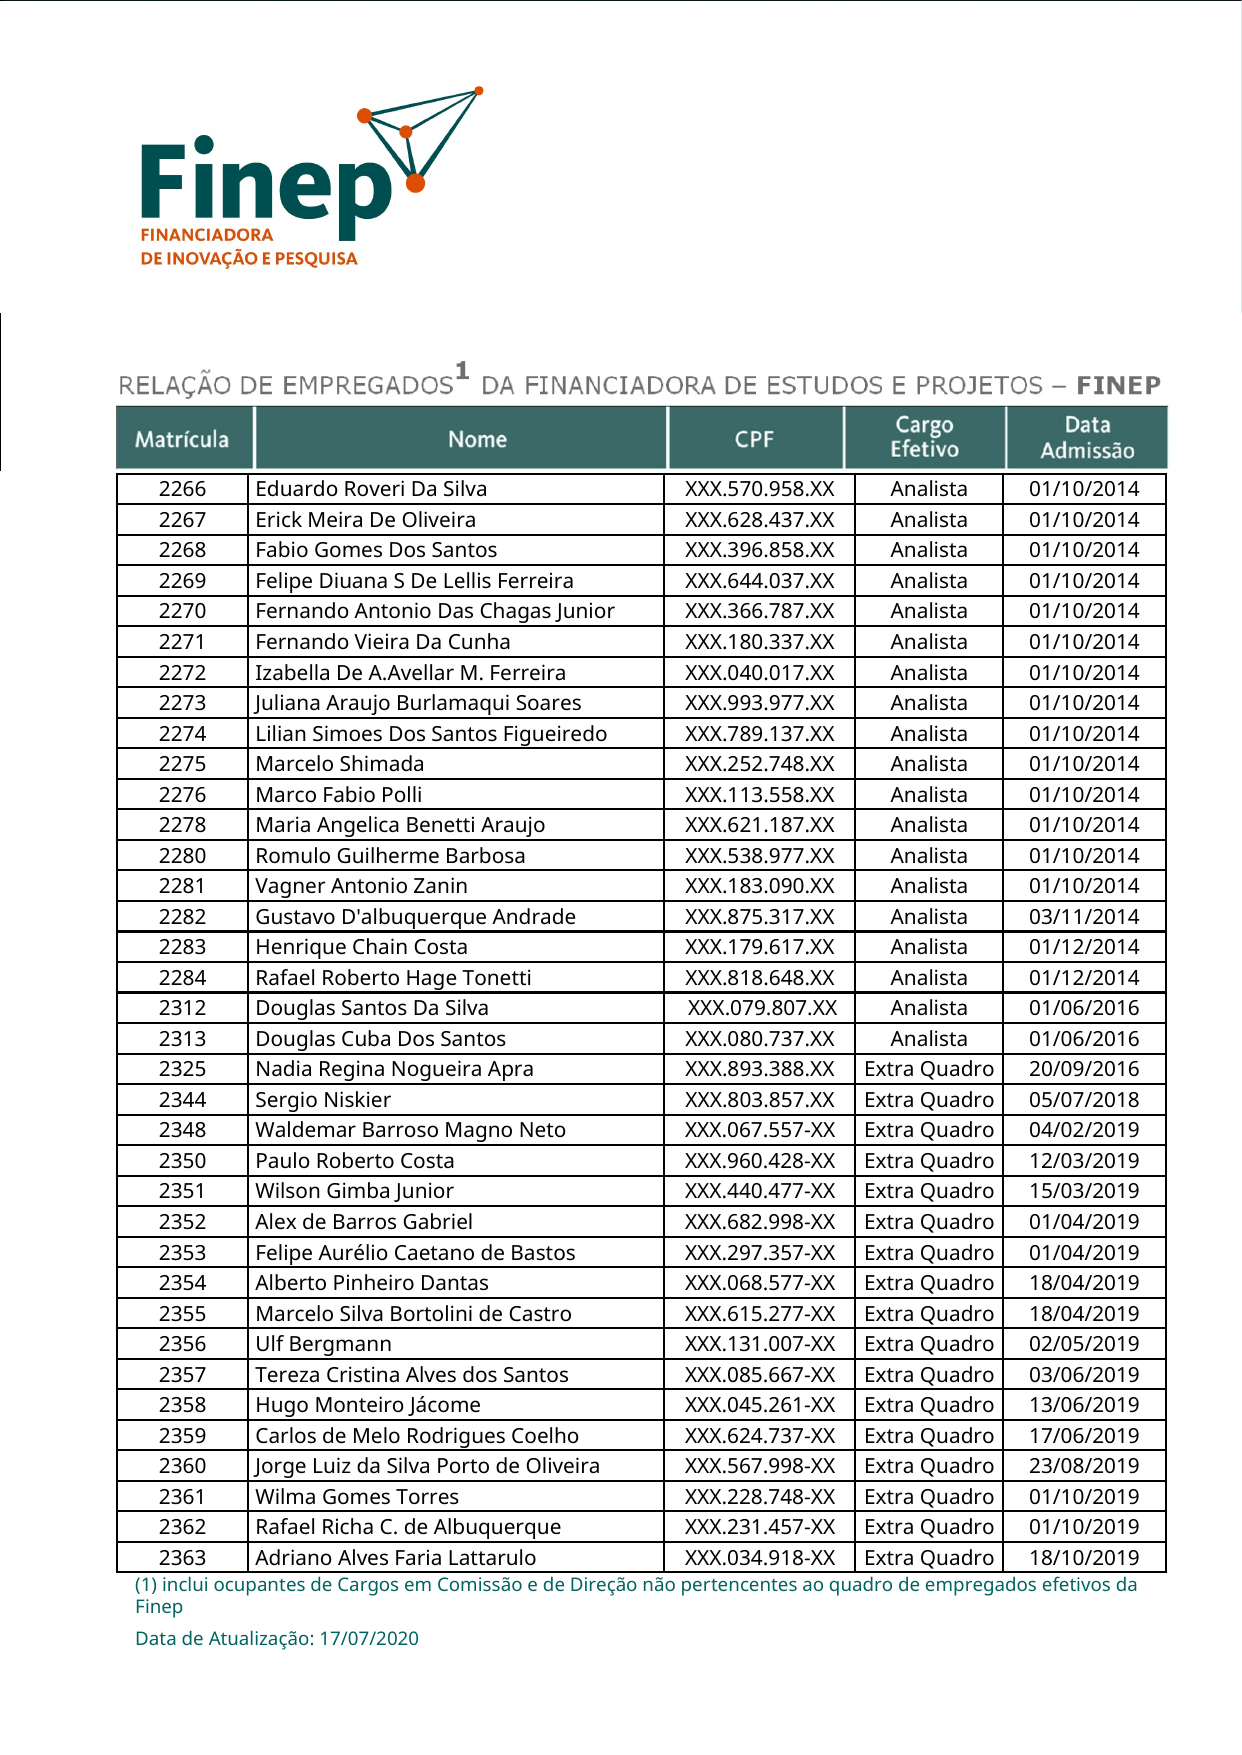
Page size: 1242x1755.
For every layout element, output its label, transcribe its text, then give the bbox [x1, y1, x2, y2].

table_cell XXX.644.037.XX [665, 566, 854, 594]
table_cell Analista [856, 566, 1002, 594]
table_cell Analista [856, 749, 1002, 778]
table_cell XXX.621.187.XX [665, 810, 854, 839]
table_cell 01/10/2014 [1004, 627, 1165, 656]
table_cell Alberto Pinheiro Dantas [249, 1268, 663, 1297]
table_cell Extra Quadro [856, 1299, 1002, 1327]
table_cell Analista [856, 627, 1002, 656]
table_cell XXX.231.457-XX [665, 1512, 854, 1541]
table_cell XXX.538.977.XX [665, 841, 854, 869]
table_cell Tereza Cristina Alves dos Santos [249, 1360, 663, 1388]
table_cell 01/04/2019 [1004, 1207, 1165, 1236]
table_cell Juliana Araujo Burlamaqui Soares [249, 688, 663, 717]
table_cell Paulo Roberto Costa [249, 1146, 663, 1174]
table_cell XXX.067.557-XX [665, 1116, 854, 1144]
table_cell 01/10/2014 [1004, 566, 1165, 594]
table_cell 2344 [118, 1085, 247, 1113]
table_cell XXX.040.017.XX [665, 658, 854, 686]
table_cell 12/03/2019 [1004, 1146, 1165, 1174]
table_cell Extra Quadro [856, 1390, 1002, 1419]
table_cell 2356 [118, 1329, 247, 1358]
table_cell Analista [856, 719, 1002, 747]
table_cell 01/10/2014 [1004, 749, 1165, 778]
table_cell Extra Quadro [856, 1085, 1002, 1113]
table_cell 01/10/2014 [1004, 658, 1165, 686]
table_cell Erick Meira De Oliveira [249, 505, 663, 533]
table_cell Hugo Monteiro Jácome [249, 1390, 663, 1419]
table_cell Eduardo Roveri Da Silva [249, 475, 663, 503]
table_cell Douglas Santos Da Silva [249, 994, 663, 1022]
table_cell 04/02/2019 [1004, 1116, 1165, 1144]
table_cell Fernando Vieira Da Cunha [249, 627, 663, 656]
table_cell XXX.440.477-XX [665, 1177, 854, 1205]
table_cell Alex de Barros Gabriel [249, 1207, 663, 1236]
table_cell 2359 [118, 1421, 247, 1449]
table_cell Vagner Antonio Zanin [249, 871, 663, 900]
table_cell XXX.252.748.XX [665, 749, 854, 778]
table_cell Analista [856, 841, 1002, 869]
table_cell Marcelo Shimada [249, 749, 663, 778]
table_cell Extra Quadro [856, 1055, 1002, 1083]
table_cell XXX.682.998-XX [665, 1207, 854, 1236]
table_cell 20/09/2016 [1004, 1055, 1165, 1083]
table_cell 2355 [118, 1299, 247, 1327]
table_cell XXX.893.388.XX [665, 1055, 854, 1083]
table_cell 2362 [118, 1512, 247, 1541]
table_cell 2352 [118, 1207, 247, 1236]
table_cell 13/06/2019 [1004, 1390, 1165, 1419]
table_cell Analista [856, 933, 1002, 961]
table_cell 2350 [118, 1146, 247, 1174]
table_cell Extra Quadro [856, 1482, 1002, 1510]
table_cell 2282 [118, 902, 247, 930]
table_cell Nadia Regina Nogueira Apra [249, 1055, 663, 1083]
table_cell 01/10/2014 [1004, 475, 1165, 503]
table_cell XXX.628.437.XX [665, 505, 854, 533]
table_cell XXX.803.857.XX [665, 1085, 854, 1113]
table_cell Gustavo D'albuquerque Andrade [249, 902, 663, 930]
table_cell XXX.567.998-XX [665, 1451, 854, 1480]
table_cell XXX.875.317.XX [665, 902, 854, 930]
table_cell 2278 [118, 810, 247, 839]
table_cell Extra Quadro [856, 1207, 1002, 1236]
table_cell Analista [856, 597, 1002, 625]
table_cell Waldemar Barroso Magno Neto [249, 1116, 663, 1144]
table_cell 01/06/2016 [1004, 1024, 1165, 1052]
table_cell XXX.179.617.XX [665, 933, 854, 961]
table_cell Extra Quadro [856, 1512, 1002, 1541]
table_cell Analista [856, 780, 1002, 808]
table_cell Extra Quadro [856, 1116, 1002, 1144]
table_cell 2281 [118, 871, 247, 900]
table_cell 2270 [118, 597, 247, 625]
table_cell Douglas Cuba Dos Santos [249, 1024, 663, 1052]
table_cell 2353 [118, 1238, 247, 1266]
table_cell 2313 [118, 1024, 247, 1052]
table_cell Carlos de Melo Rodrigues Coelho [249, 1421, 663, 1449]
table_cell Analista [856, 810, 1002, 839]
table_cell 2274 [118, 719, 247, 747]
table_cell 2273 [118, 688, 247, 717]
table_cell Felipe Aurélio Caetano de Bastos [249, 1238, 663, 1266]
table_cell 02/05/2019 [1004, 1329, 1165, 1358]
table_cell 2283 [118, 933, 247, 961]
table_cell 23/08/2019 [1004, 1451, 1165, 1480]
table_cell Analista [856, 688, 1002, 717]
table_cell 2360 [118, 1451, 247, 1480]
table_cell Rafael Richa C. de Albuquerque [249, 1512, 663, 1541]
table_cell 2280 [118, 841, 247, 869]
table_cell 2358 [118, 1390, 247, 1419]
table_cell XXX.228.748-XX [665, 1482, 854, 1510]
table_cell 01/12/2014 [1004, 933, 1165, 961]
table_cell Analista [856, 658, 1002, 686]
table_cell Marco Fabio Polli [249, 780, 663, 808]
table_cell 01/10/2019 [1004, 1482, 1165, 1510]
table_cell Rafael Roberto Hage Tonetti [249, 963, 663, 991]
table_cell XXX.068.577-XX [665, 1268, 854, 1297]
table_cell Analista [856, 1024, 1002, 1052]
table_cell Fernando Antonio Das Chagas Junior [249, 597, 663, 625]
table_cell Extra Quadro [856, 1268, 1002, 1297]
table_cell 01/12/2014 [1004, 963, 1165, 991]
table_cell 2269 [118, 566, 247, 594]
table_cell XXX.624.737-XX [665, 1421, 854, 1449]
table_cell XXX.034.918-XX [665, 1543, 854, 1571]
table_cell Romulo Guilherme Barbosa [249, 841, 663, 869]
table_cell 2357 [118, 1360, 247, 1388]
table_cell 01/06/2016 [1004, 994, 1165, 1022]
table_cell Extra Quadro [856, 1360, 1002, 1388]
table_cell Analista [856, 536, 1002, 564]
table_cell XXX.615.277-XX [665, 1299, 854, 1327]
table_cell 2275 [118, 749, 247, 778]
table_cell 2354 [118, 1268, 247, 1297]
table_cell 2348 [118, 1116, 247, 1144]
table_cell 2276 [118, 780, 247, 808]
table_cell Analista [856, 994, 1002, 1022]
table_cell 05/07/2018 [1004, 1085, 1165, 1113]
table_cell Extra Quadro [856, 1177, 1002, 1205]
table_cell XXX.366.787.XX [665, 597, 854, 625]
table_cell XXX.085.667-XX [665, 1360, 854, 1388]
table_cell 2266 [118, 475, 247, 503]
table_cell 01/10/2014 [1004, 597, 1165, 625]
table_cell 01/10/2014 [1004, 688, 1165, 717]
table_cell 2267 [118, 505, 247, 533]
table_cell 2284 [118, 963, 247, 991]
table_cell Maria Angelica Benetti Araujo [249, 810, 663, 839]
table_cell 03/11/2014 [1004, 902, 1165, 930]
table_cell 01/10/2014 [1004, 536, 1165, 564]
table_cell 2312 [118, 994, 247, 1022]
table_cell Henrique Chain Costa [249, 933, 663, 961]
table_cell 01/10/2014 [1004, 841, 1165, 869]
table_cell Extra Quadro [856, 1238, 1002, 1266]
table_cell Wilma Gomes Torres [249, 1482, 663, 1510]
table_cell 01/10/2014 [1004, 780, 1165, 808]
table_cell XXX.045.261-XX [665, 1390, 854, 1419]
table_cell XXX.113.558.XX [665, 780, 854, 808]
table_cell Analista [856, 505, 1002, 533]
table_cell Extra Quadro [856, 1543, 1002, 1571]
table_cell Lilian Simoes Dos Santos Figueiredo [249, 719, 663, 747]
table_cell Sergio Niskier [249, 1085, 663, 1113]
table_cell XXX.297.357-XX [665, 1238, 854, 1266]
table_cell XXX.396.858.XX [665, 536, 854, 564]
table_cell XXX.818.648.XX [665, 963, 854, 991]
table_cell XXX.960.428-XX [665, 1146, 854, 1174]
table_cell Felipe Diuana S De Lellis Ferreira [249, 566, 663, 594]
table_cell 03/06/2019 [1004, 1360, 1165, 1388]
table_cell Extra Quadro [856, 1421, 1002, 1449]
table_cell 2351 [118, 1177, 247, 1205]
table_cell 01/10/2014 [1004, 810, 1165, 839]
table_cell Analista [856, 902, 1002, 930]
table_cell 2272 [118, 658, 247, 686]
table_cell XXX.993.977.XX [665, 688, 854, 717]
table_cell Extra Quadro [856, 1146, 1002, 1174]
table_cell XXX.183.090.XX [665, 871, 854, 900]
table_cell 18/10/2019 [1004, 1543, 1165, 1571]
table_cell Ulf Bergmann [249, 1329, 663, 1358]
table_cell XXX.080.737.XX [665, 1024, 854, 1052]
table_cell XXX.789.137.XX [665, 719, 854, 747]
table_cell 15/03/2019 [1004, 1177, 1165, 1205]
table_cell Extra Quadro [856, 1451, 1002, 1480]
table_cell Fabio Gomes Dos Santos [249, 536, 663, 564]
table_cell Extra Quadro [856, 1329, 1002, 1358]
table_cell 01/10/2019 [1004, 1512, 1165, 1541]
table_cell 17/06/2019 [1004, 1421, 1165, 1449]
table_cell 01/10/2014 [1004, 505, 1165, 533]
table_cell 2268 [118, 536, 247, 564]
table_cell Jorge Luiz da Silva Porto de Oliveira [249, 1451, 663, 1480]
table_cell Marcelo Silva Bortolini de Castro [249, 1299, 663, 1327]
table_cell XXX.079.807.XX [665, 994, 854, 1022]
table_cell Analista [856, 871, 1002, 900]
table_cell 2271 [118, 627, 247, 656]
table_cell Analista [856, 963, 1002, 991]
table_cell Wilson Gimba Junior [249, 1177, 663, 1205]
table_cell 2325 [118, 1055, 247, 1083]
table_cell 01/10/2014 [1004, 871, 1165, 900]
table_cell 01/04/2019 [1004, 1238, 1165, 1266]
table_cell XXX.180.337.XX [665, 627, 854, 656]
table_cell 2361 [118, 1482, 247, 1510]
table_cell Adriano Alves Faria Lattarulo [249, 1543, 663, 1571]
table_cell XXX.570.958.XX [665, 475, 854, 503]
table_cell Izabella De A.Avellar M. Ferreira [249, 658, 663, 686]
table_cell 18/04/2019 [1004, 1268, 1165, 1297]
table_cell 18/04/2019 [1004, 1299, 1165, 1327]
table_cell XXX.131.007-XX [665, 1329, 854, 1358]
table_cell Analista [856, 475, 1002, 503]
table_cell 2363 [118, 1543, 247, 1571]
table_cell 01/10/2014 [1004, 719, 1165, 747]
